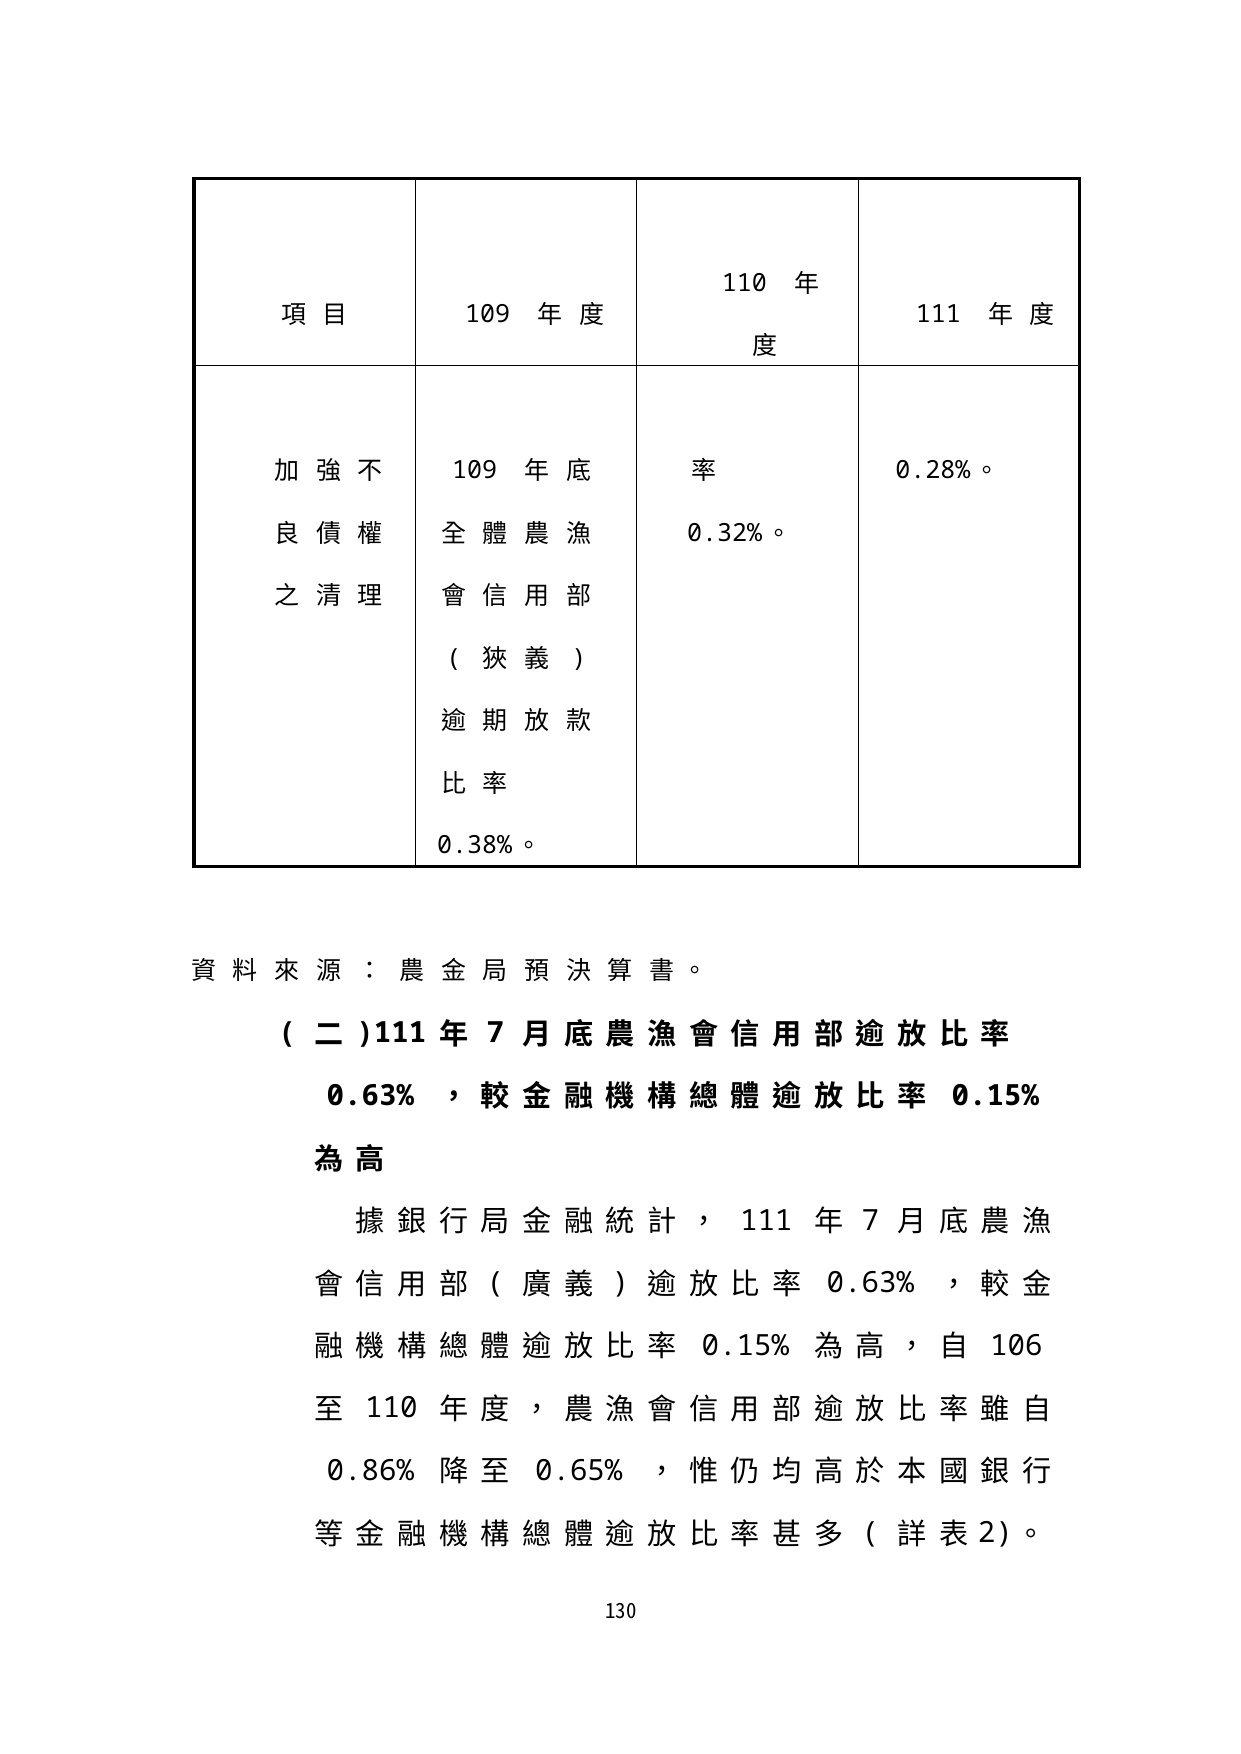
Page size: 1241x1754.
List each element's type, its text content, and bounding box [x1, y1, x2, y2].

text 據銀行局金融統計，111年7月底農漁會信用部(廣義)逾放比率0.63%，較金融機構總體逾放比率0.15%為高，自106至110年度，農漁會信用部逾放比率雖自0.86%降至0.65%，惟仍均高於本國銀行等金融機構總體逾放比率甚多(詳表2)。 [271, 1177, 1058, 1552]
table_cell 109年底全體農漁會信用部(狹義)逾期放款比率0.38%。 [416, 366, 636, 865]
table_header 110年度 [637, 180, 858, 365]
table_cell 加強不良債權之清理 [196, 366, 415, 865]
text (二)111年7月底農漁會信用部逾放比率0.63%，較金融機構總體逾放比率0.15%為高 [242, 990, 1058, 1177]
table_header 109年度 [416, 180, 636, 365]
table_header 111年度 [859, 180, 1078, 365]
table_cell 0.28%。 [859, 366, 1078, 865]
table_cell 率0.32%。 [637, 366, 858, 865]
text 資料來源：農金局預決算書。 [183, 927, 1058, 990]
table_header 項目 [196, 180, 415, 365]
